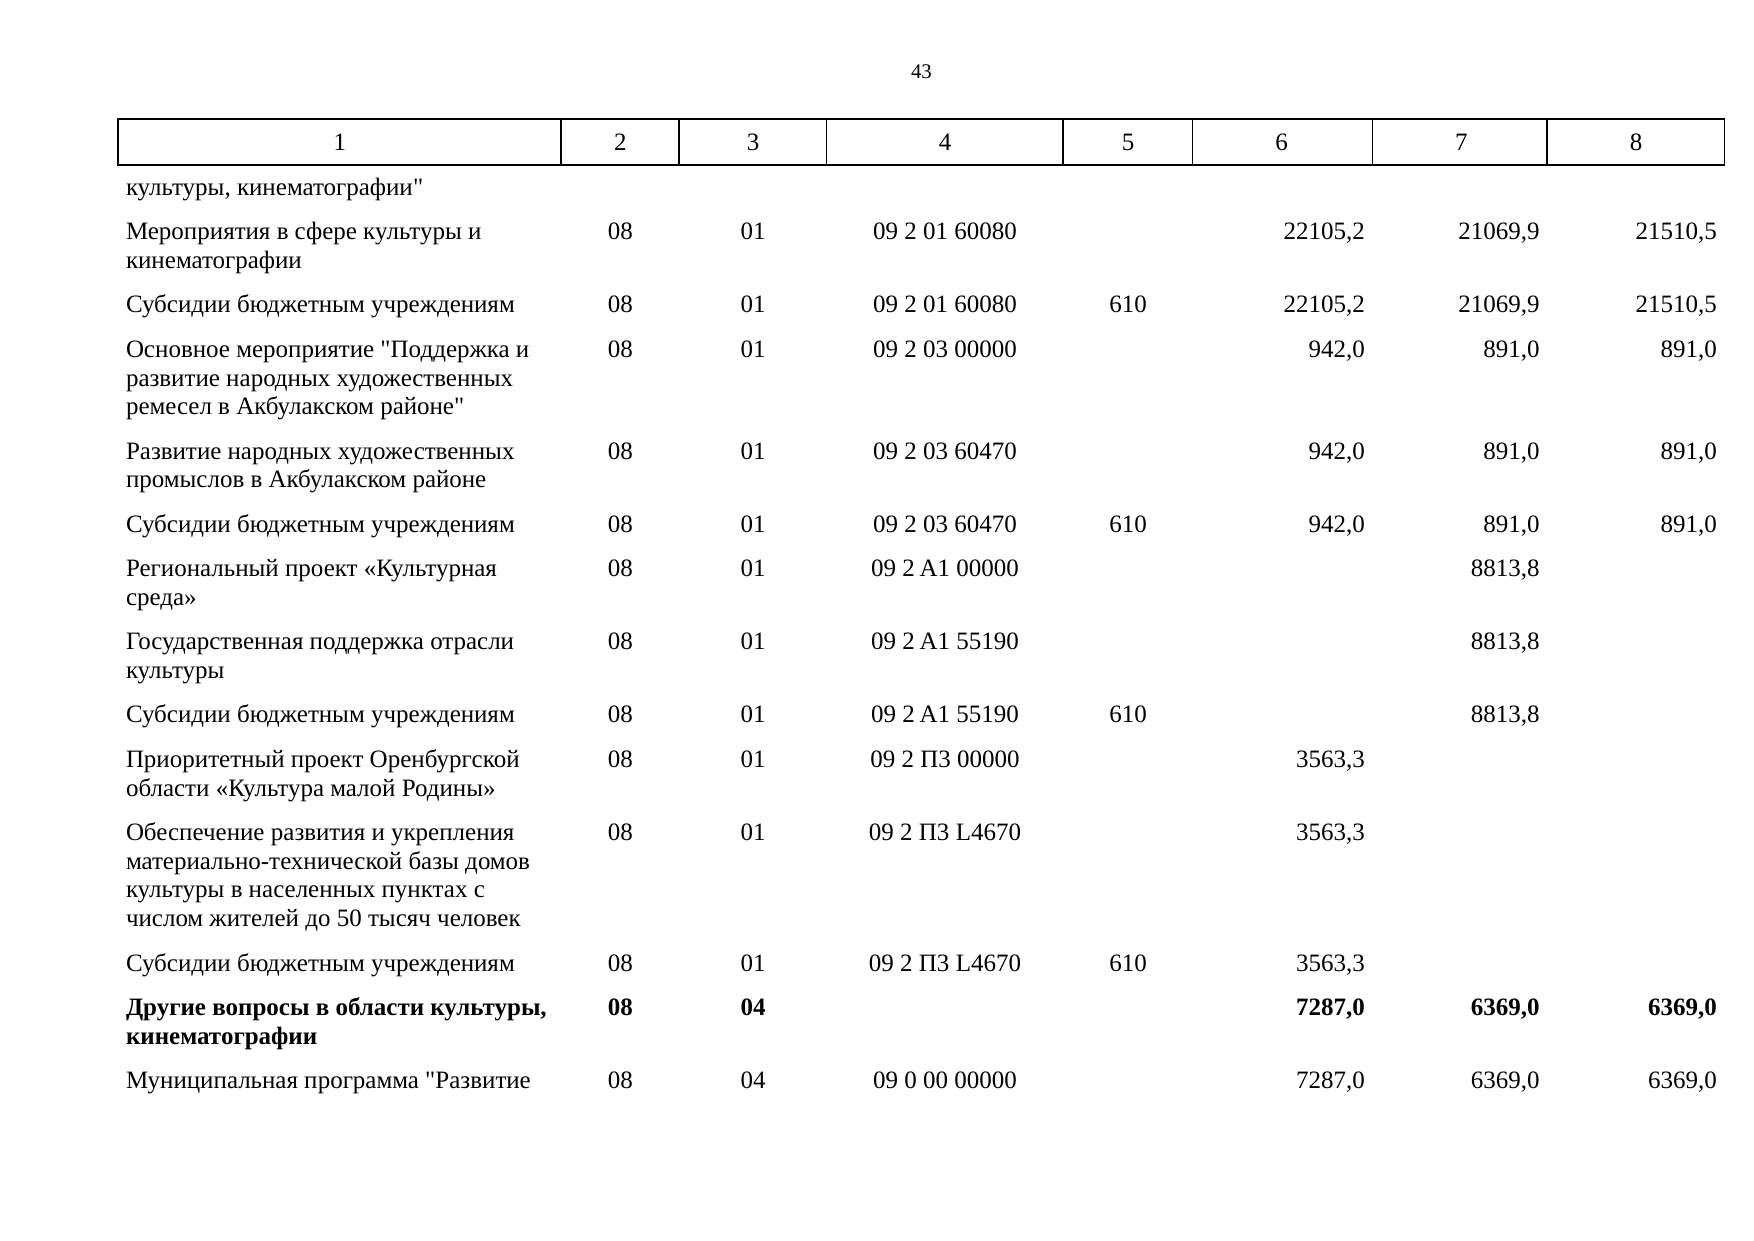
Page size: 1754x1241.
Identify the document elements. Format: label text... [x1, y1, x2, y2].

table_cell 6369,0 [1372, 1057, 1547, 1102]
table_cell 8813,8 [1372, 619, 1547, 692]
table_cell 08 [561, 736, 679, 809]
table_cell 09 2 A1 55190 [827, 619, 1063, 692]
table_cell [1372, 166, 1547, 208]
table_cell 08 [561, 501, 679, 545]
table_cell 09 2 A1 55190 [827, 692, 1063, 736]
table_cell 891,0 [1372, 428, 1547, 501]
table_cell 7287,0 [1193, 984, 1372, 1057]
table_cell 09 0 00 00000 [827, 1057, 1063, 1102]
table_cell 610 [1063, 282, 1193, 326]
table_cell Мероприятия в сфере культуры и кинематографии [118, 209, 561, 282]
table_header 3 [687, 128, 819, 156]
table_cell [1063, 809, 1193, 940]
table_cell Субсидии бюджетным учреждениям [118, 940, 561, 984]
table_cell 942,0 [1193, 428, 1372, 501]
table_header 1 [126, 128, 553, 156]
table_cell 08 [561, 692, 679, 736]
table_cell 610 [1063, 940, 1193, 984]
table_cell 08 [561, 984, 679, 1057]
table_cell [1063, 545, 1193, 618]
table_header 2 [569, 128, 671, 156]
table_cell 21510,5 [1547, 209, 1724, 282]
table_cell 891,0 [1372, 326, 1547, 428]
table_cell Субсидии бюджетным учреждениям [118, 282, 561, 326]
table_header [827, 120, 1062, 164]
table_cell 01 [679, 209, 827, 282]
table_cell 3563,3 [1193, 736, 1372, 809]
table_cell [1063, 209, 1193, 282]
table_cell 01 [679, 282, 827, 326]
table_cell 891,0 [1547, 428, 1724, 501]
table_cell 891,0 [1547, 326, 1724, 428]
table_cell 09 2 01 60080 [827, 209, 1063, 282]
table_cell 610 [1063, 692, 1193, 736]
table_cell 01 [679, 545, 827, 618]
table_cell 04 [679, 1057, 827, 1102]
table_cell 21069,9 [1372, 282, 1547, 326]
table_cell Субсидии бюджетным учреждениям [118, 501, 561, 545]
table_cell 01 [679, 326, 827, 428]
table_cell [827, 984, 1063, 1057]
table_cell Обеспечение развития и укрепления материально-технической базы домов культуры в населенных пунктах с числом жителей до 50 тысяч человек [118, 809, 561, 940]
table_cell [561, 166, 679, 208]
table_header [1373, 120, 1546, 164]
table_cell 01 [679, 692, 827, 736]
table_cell 01 [679, 501, 827, 545]
table_cell 08 [561, 209, 679, 282]
table_cell 09 2 П3 L4670 [827, 809, 1063, 940]
table_cell Основное мероприятие "Поддержка и развитие народных художественных ремесел в Акбулакском районе" [118, 326, 561, 428]
table_cell 08 [561, 940, 679, 984]
table_cell [1063, 166, 1193, 208]
table_header 4 [835, 128, 1055, 156]
table_cell 942,0 [1193, 501, 1372, 545]
table_cell [1372, 940, 1547, 984]
table_cell 891,0 [1372, 501, 1547, 545]
table_cell [1193, 545, 1372, 618]
table_cell Другие вопросы в области культуры, кинематографии [118, 984, 561, 1057]
table_header 5 [1071, 128, 1185, 156]
table_header [1064, 120, 1192, 164]
table_cell 3563,3 [1193, 809, 1372, 940]
table_cell [1547, 692, 1724, 736]
table_header [562, 120, 678, 164]
table_cell Субсидии бюджетным учреждениям [118, 692, 561, 736]
table_cell 8813,8 [1372, 692, 1547, 736]
table_cell [679, 166, 827, 208]
table_cell 09 2 П3 00000 [827, 736, 1063, 809]
table_cell 610 [1063, 501, 1193, 545]
table_header [680, 120, 826, 164]
table_cell [1063, 984, 1193, 1057]
table_cell культуры, кинематографии" [118, 166, 561, 208]
table_cell [1063, 1057, 1193, 1102]
table_cell 08 [561, 326, 679, 428]
table_header [119, 120, 560, 164]
table_cell 891,0 [1547, 501, 1724, 545]
table_cell 08 [561, 428, 679, 501]
table_cell 09 2 П3 L4670 [827, 940, 1063, 984]
table_cell 09 2 03 60470 [827, 501, 1063, 545]
table_cell Муниципальная программа "Развитие [118, 1057, 561, 1102]
table_cell 08 [561, 619, 679, 692]
table_cell [1193, 692, 1372, 736]
table_cell [1547, 166, 1724, 208]
table_cell 08 [561, 545, 679, 618]
table_cell 08 [561, 809, 679, 940]
table_cell [1372, 809, 1547, 940]
table_cell 6369,0 [1547, 1057, 1724, 1102]
table_cell 04 [679, 984, 827, 1057]
table_header 6 [1201, 128, 1362, 156]
table_header 8 [1555, 128, 1716, 156]
table_cell Развитие народных художественных промыслов в Акбулакском районе [118, 428, 561, 501]
table_header [1548, 120, 1724, 164]
table_cell 22105,2 [1193, 209, 1372, 282]
table_cell [1063, 326, 1193, 428]
table_cell 01 [679, 736, 827, 809]
table_cell 21069,9 [1372, 209, 1547, 282]
table_cell 08 [561, 282, 679, 326]
table_cell [1547, 619, 1724, 692]
table_cell 09 2 03 00000 [827, 326, 1063, 428]
table_cell 7287,0 [1193, 1057, 1372, 1102]
table_cell [1547, 736, 1724, 809]
table_cell 08 [561, 1057, 679, 1102]
table_cell 6369,0 [1372, 984, 1547, 1057]
table_cell 22105,2 [1193, 282, 1372, 326]
table_cell 01 [679, 809, 827, 940]
table_cell 09 2 01 60080 [827, 282, 1063, 326]
table_header [1193, 120, 1372, 164]
table_cell [1547, 940, 1724, 984]
table_cell 09 2 A1 00000 [827, 545, 1063, 618]
table_cell [1193, 166, 1372, 208]
table_cell Региональный проект «Культурная среда» [118, 545, 561, 618]
table_cell [1372, 736, 1547, 809]
table_cell [1063, 619, 1193, 692]
table_cell [1063, 736, 1193, 809]
table_cell Приоритетный проект Оренбургской области «Культура малой Родины» [118, 736, 561, 809]
table_cell [827, 166, 1063, 208]
table_cell [1547, 545, 1724, 618]
table_cell 01 [679, 619, 827, 692]
table_cell 6369,0 [1547, 984, 1724, 1057]
table_header 7 [1380, 128, 1542, 156]
table_cell [1547, 809, 1724, 940]
table_cell 09 2 03 60470 [827, 428, 1063, 501]
table_cell 01 [679, 940, 827, 984]
table_cell [1063, 428, 1193, 501]
table_cell 3563,3 [1193, 940, 1372, 984]
table_cell 942,0 [1193, 326, 1372, 428]
table_cell 21510,5 [1547, 282, 1724, 326]
table_cell 01 [679, 428, 827, 501]
table_cell [1193, 619, 1372, 692]
table_cell Государственная поддержка отрасли культуры [118, 619, 561, 692]
table_cell 8813,8 [1372, 545, 1547, 618]
